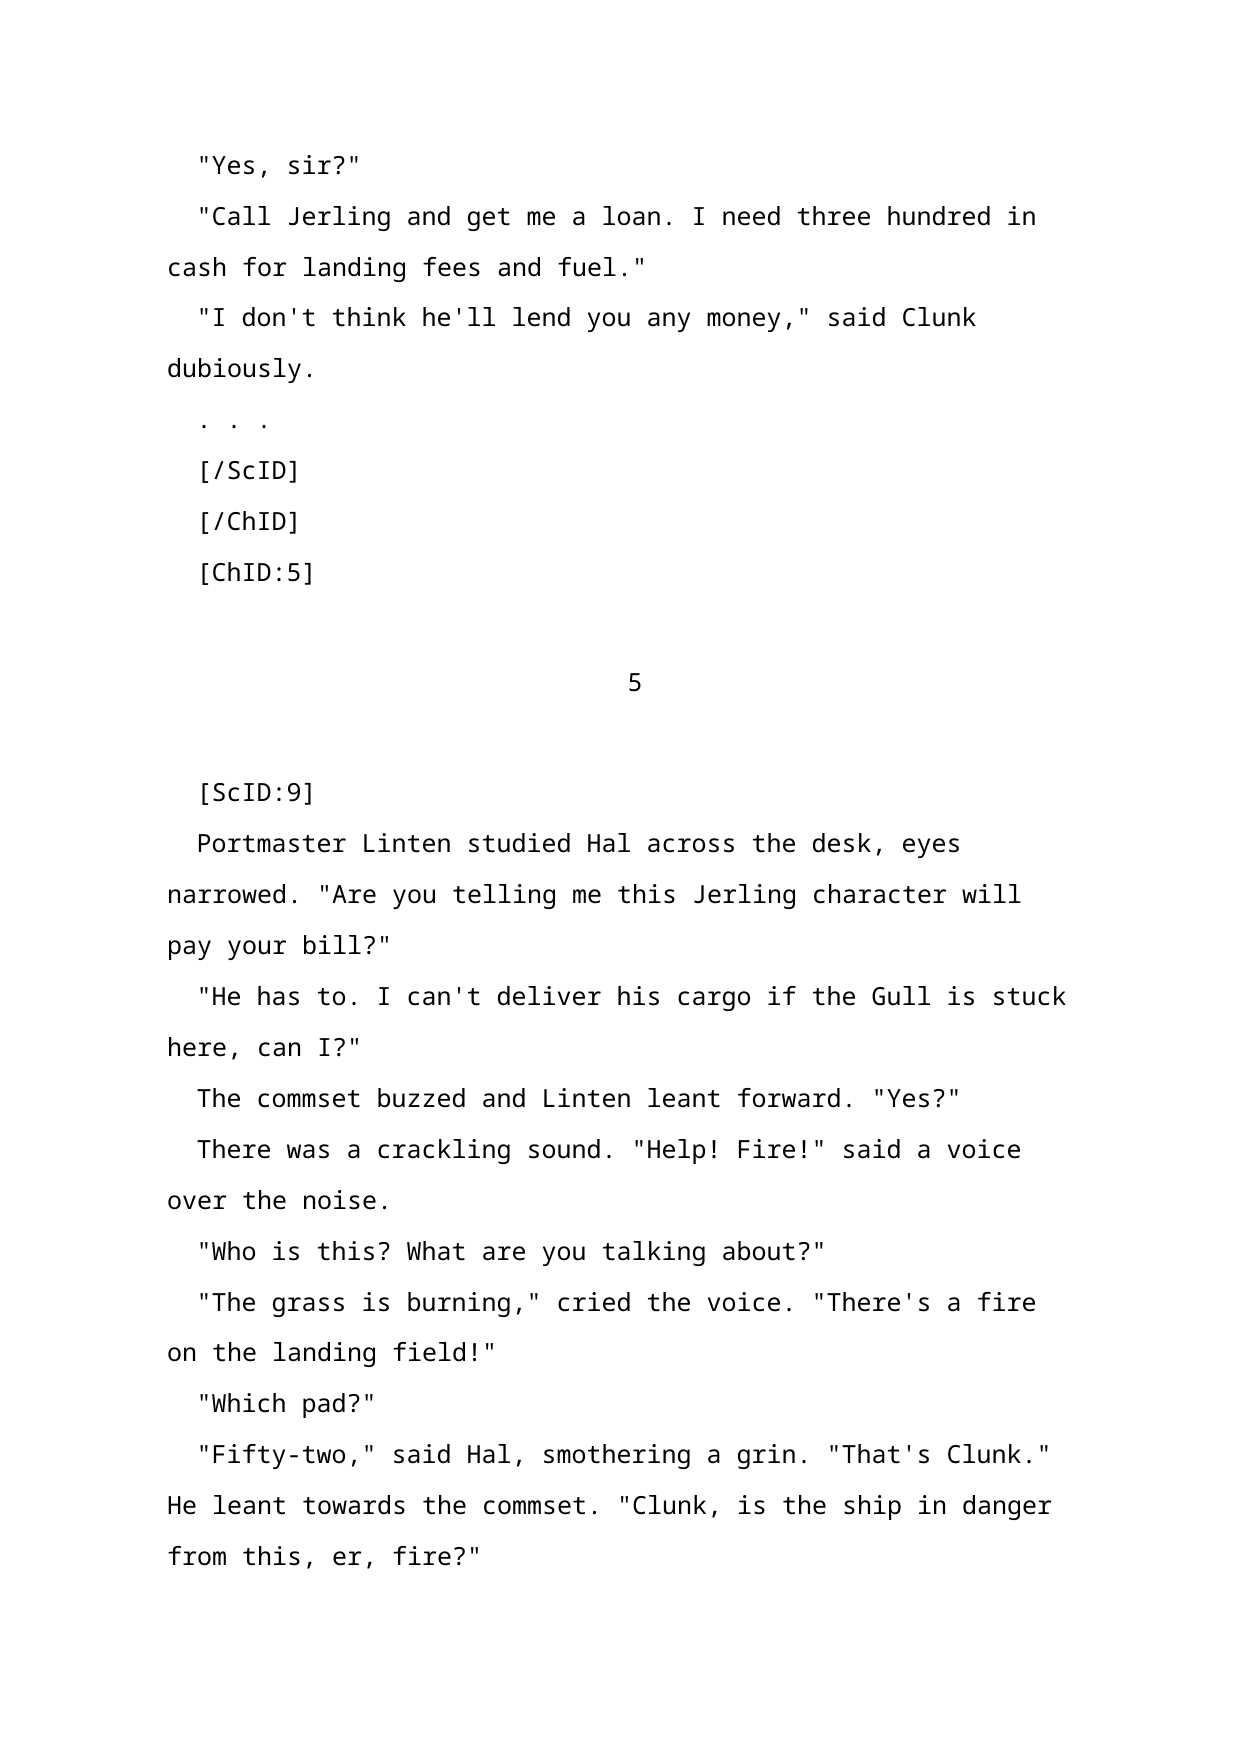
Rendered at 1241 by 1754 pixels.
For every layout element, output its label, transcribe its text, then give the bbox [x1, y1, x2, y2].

text "Fifty-two," said Hal, smothering a grin. "That's Clunk." He leant towards the commset. "Clunk, is the ship in danger from this, er, fire?" [167, 1437, 1073, 1573]
text "Which pad?" [167, 1386, 1073, 1420]
text Portmaster Linten studied Hal across the desk, eyes narrowed. "Are you telling me this Jerling character will pay your bill?" [167, 826, 1073, 962]
text [/ScID] [167, 453, 1073, 487]
text "Call Jerling and get me a loan. I need three hundred in cash for landing fees and fuel." [167, 198, 1073, 283]
text [ScID:9] [167, 775, 1073, 809]
text [/ChID] [167, 504, 1073, 538]
subtitle 5 [167, 665, 1073, 699]
text The commset buzzed and Linten leant forward. "Yes?" [167, 1081, 1073, 1115]
text "He has to. I can't deliver his cargo if the Gull is stuck here, can I?" [167, 979, 1073, 1064]
text "Yes, sir?" [167, 148, 1073, 182]
text "I don't think he'll lend you any money," said Clunk dubiously. [167, 300, 1073, 385]
text . . . [167, 402, 1073, 436]
text There was a crackling sound. "Help! Fire!" said a voice over the noise. [167, 1132, 1073, 1217]
text "The grass is burning," cried the voice. "There's a fire on the landing field!" [167, 1284, 1073, 1369]
text "Who is this? What are you talking about?" [167, 1233, 1073, 1267]
text [ChID:5] [167, 555, 1073, 589]
